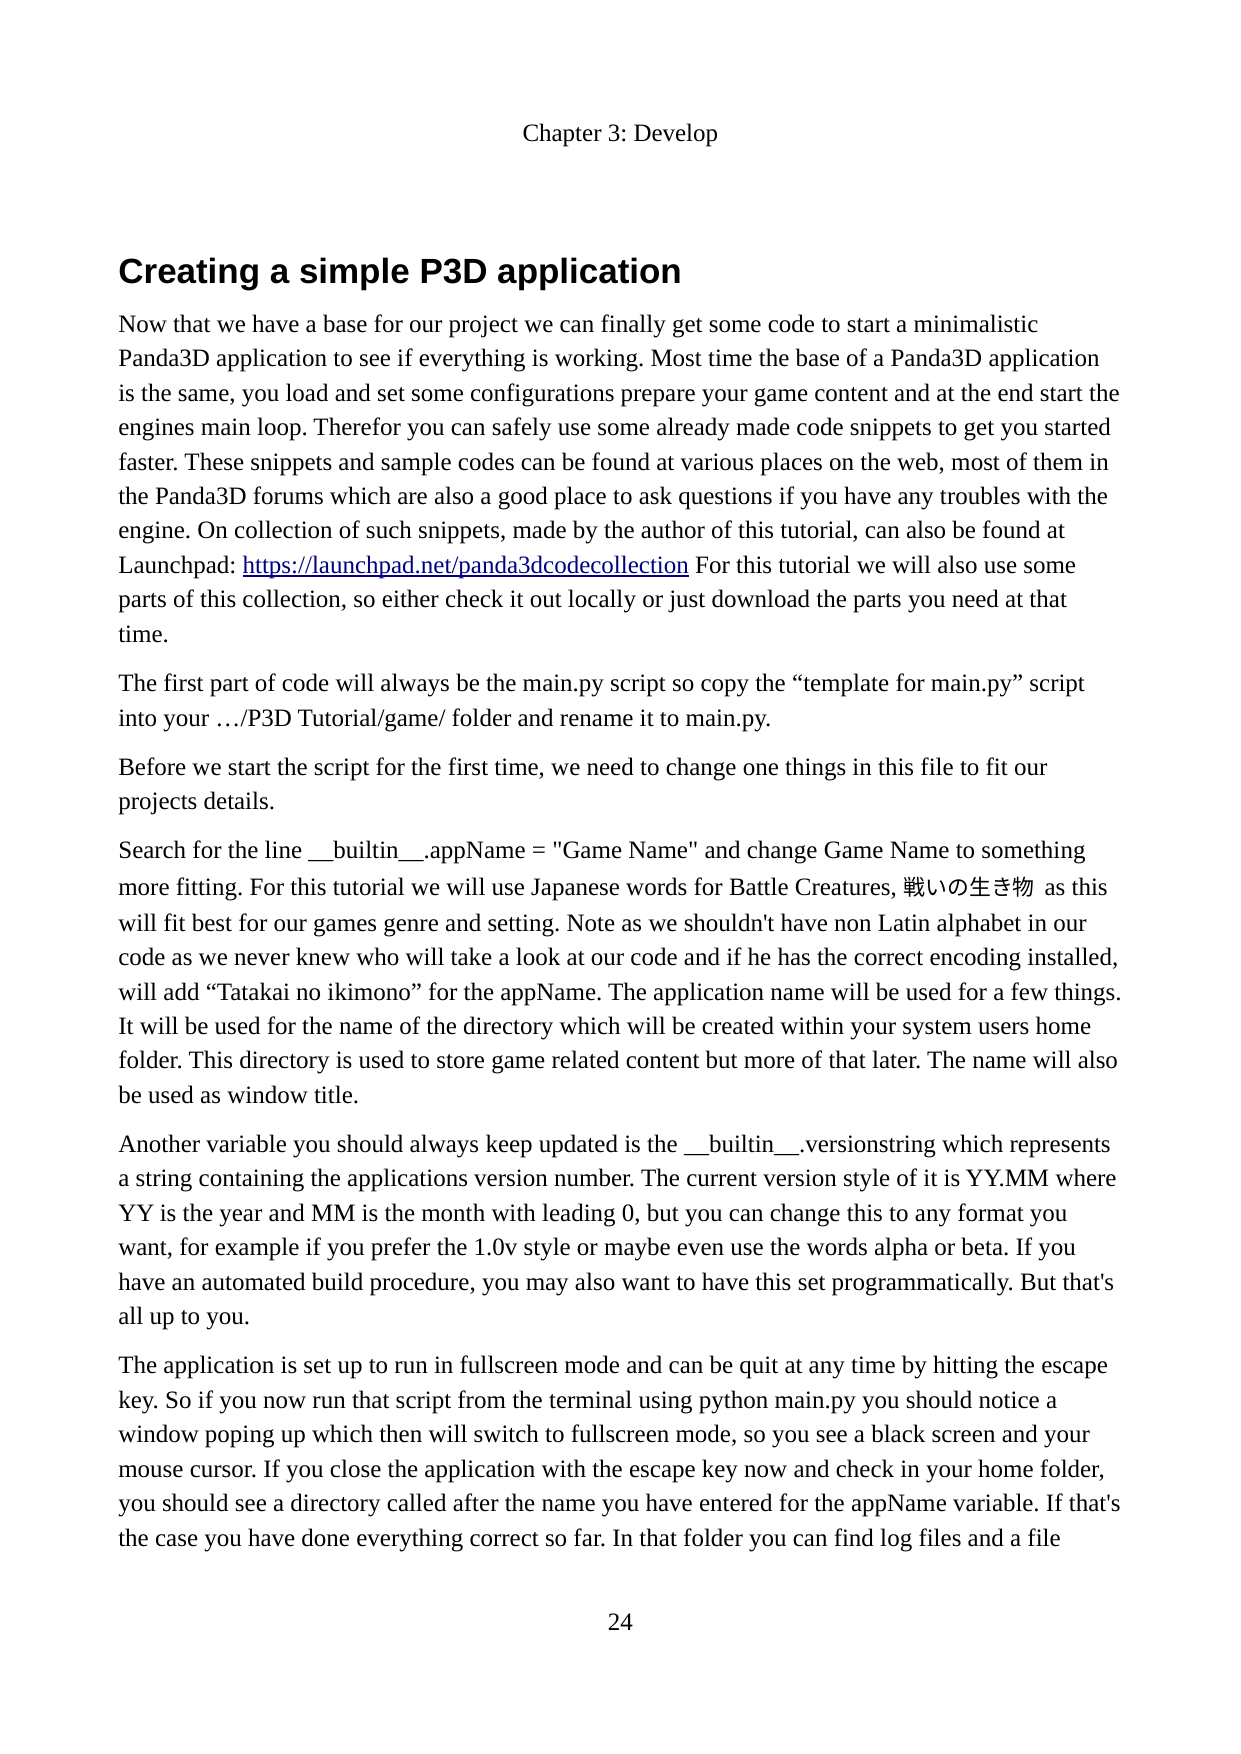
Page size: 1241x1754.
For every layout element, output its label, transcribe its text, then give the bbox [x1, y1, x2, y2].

text Search for the line __builtin__.appName = "Game Name" and change Game Name to something more fitting. For this tutorial we will use Japanese words for Battle Creatures, 戦いの生き物 as this will fit best for our games genre and setting. Note as we shouldn't have non Latin alphabet in our code as we never knew who will take a look at our code and if he has the correct encoding installed, will add “Tatakai no ikimono” for the appName. The application name will be used for a few things. It will be used for the name of the directory which will be created within your system users home folder. This directory is used to store game related content but more of that later. The name will also be used as window title. [118, 835, 1122, 1109]
text The first part of code will always be the main.py script so copy the “template for main.py” script into your …/P3D Tutorial/game/ folder and rename it to main.py. [118, 668, 1122, 731]
text Before we start the script for the first time, we need to change one things in this file to fit our projects details. [118, 752, 1122, 815]
subtitle Creating a simple P3D application [118, 250, 1122, 290]
text Another variable you should always keep updated is the __builtin__.versionstring which represents a string containing the applications version number. The current version style of it is YY.MM where YY is the year and MM is the month with leading 0, but you can change this to any format you want, for example if you prefer the 1.0v style or maybe even use the words alpha or beta. If you have an automated build procedure, you may also want to have this set programmatically. But that's all up to you. [118, 1129, 1122, 1330]
text The application is set up to run in fullscreen mode and can be quit at any time by hitting the escape key. So if you now run that script from the terminal using python main.py you should notice a window poping up which then will switch to fullscreen mode, so you see a black screen and your mouse cursor. If you close the application with the escape key now and check in your home folder, you should see a directory called after the name you have entered for the appName variable. If that's the case you have done everything correct so far. In that folder you can find log files and a file [118, 1351, 1122, 1552]
text Now that we have a base for our project we can finally get some code to start a minimalistic Panda3D application to see if everything is working. Most time the base of a Panda3D application is the same, you load and set some configurations prepare your game content and at the end start the engines main loop. Therefor you can safely use some already made code snippets to get you started faster. These snippets and sample codes can be found at various places on the web, most of them in the Panda3D forums which are also a good place to ask questions if you have any troubles with the engine. On collection of such snippets, made by the author of this tutorial, can also be found at Launchpad: https://launchpad.net/panda3dcodecollection For this tutorial we will also use some parts of this collection, so either check it out locally or just download the parts you need at that time. [118, 309, 1122, 648]
